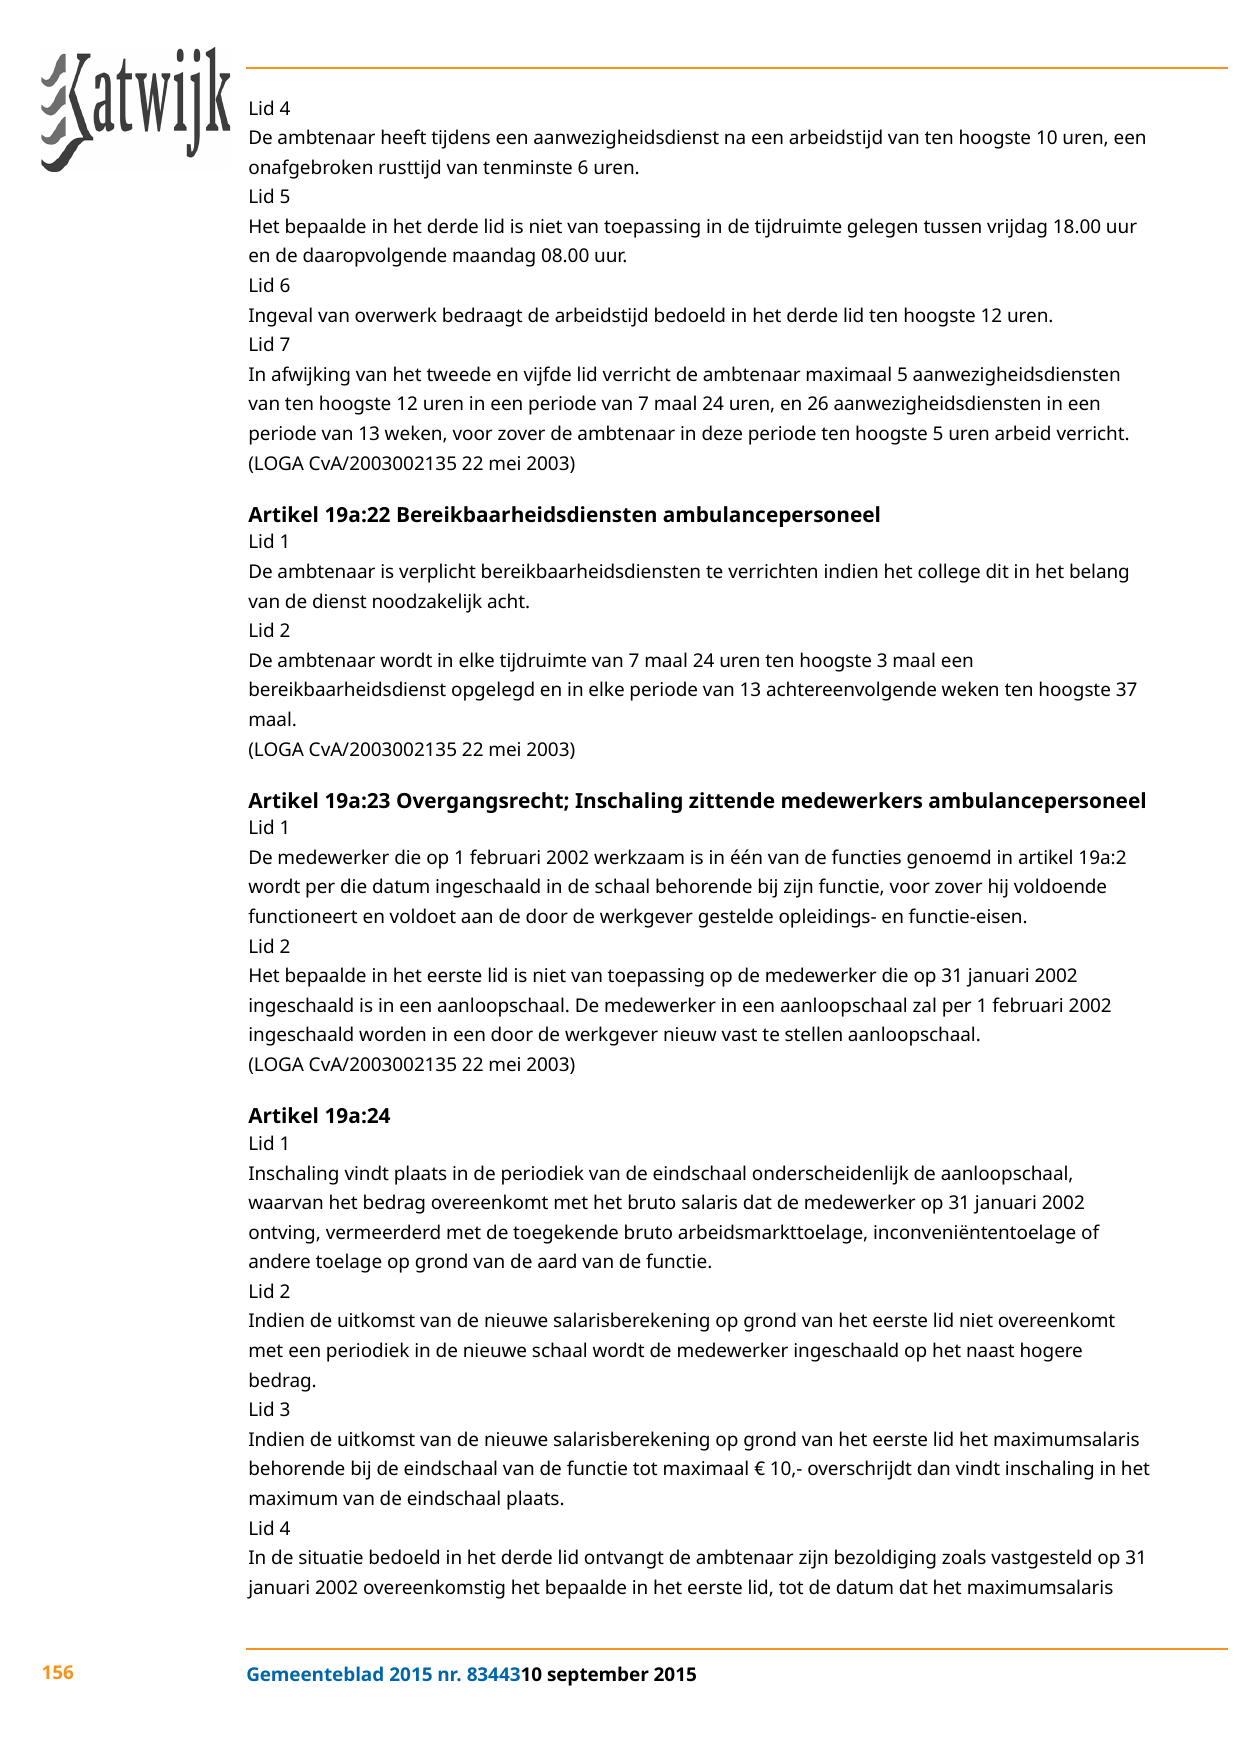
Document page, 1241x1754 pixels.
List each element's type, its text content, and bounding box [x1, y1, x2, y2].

text De ambtenaar wordt in elke tijdruimte van 7 maal 24 uren ten hoogste 3 maal een bereikbaarheidsdienst opgelegd en in elke periode van 13 achtereenvolgende weken ten hoogste 37 maal. [248, 647, 1152, 732]
text Artikel 19a:22 Bereikbaarheidsdiensten ambulancepersoneel [248, 500, 1152, 529]
text Artikel 19a:23 Overgangsrecht; Inschaling zittende medewerkers ambulancepersoneel [248, 786, 1152, 814]
text Lid 1 [248, 1130, 1152, 1156]
text Indien de uitkomst van de nieuwe salarisberekening op grond van het eerste lid het maximumsalaris behorende bij de eindschaal van de functie tot maximaal € 10,- overschrijdt dan vindt inschaling in het maximum van de eindschaal plaats. [248, 1426, 1152, 1511]
text Lid 1 [248, 814, 1152, 840]
text Lid 7 [248, 331, 1152, 357]
text In de situatie bedoeld in het derde lid ontvangt de ambtenaar zijn bezoldiging zoals vastgesteld op 31 januari 2002 overeenkomstig het bepaalde in het eerste lid, tot de datum dat het maximumsalaris [248, 1544, 1152, 1599]
text Artikel 19a:24 [248, 1102, 1152, 1130]
text Lid 2 [248, 933, 1152, 959]
text In afwijking van het tweede en vijfde lid verricht de ambtenaar maximaal 5 aanwezigheidsdiensten van ten hoogste 12 uren in een periode van 7 maal 24 uren, en 26 aanwezigheidsdiensten in een periode van 13 weken, voor zover de ambtenaar in deze periode ten hoogste 5 uren arbeid verricht. [248, 361, 1152, 446]
picture [41, 47, 231, 172]
text Indien de uitkomst van de nieuwe salarisberekening op grond van het eerste lid niet overeenkomt met een periodiek in de nieuwe schaal wordt de medewerker ingeschaald op het naast hogere bedrag. [248, 1308, 1152, 1392]
text Lid 1 [248, 529, 1152, 554]
text Het bepaalde in het eerste lid is niet van toepassing op de medewerker die op 31 januari 2002 ingeschaald is in een aanloopschaal. De medewerker in een aanloopschaal zal per 1 februari 2002 ingeschaald worden in een door de werkgever nieuw vast te stellen aanloopschaal. [248, 962, 1152, 1047]
text (LOGA CvA/2003002135 22 mei 2003) [248, 450, 1152, 476]
text Lid 2 [248, 617, 1152, 643]
text Lid 2 [248, 1278, 1152, 1304]
text Lid 3 [248, 1396, 1152, 1422]
text Lid 6 [248, 272, 1152, 298]
text De medewerker die op 1 februari 2002 werkzaam is in één van de functies genoemd in artikel 19a:2 wordt per die datum ingeschaald in de schaal behorende bij zijn functie, voor zover hij voldoende functioneert en voldoet aan de door de werkgever gestelde opleidings- en functie-eisen. [248, 844, 1152, 929]
text Lid 5 [248, 183, 1152, 209]
text Inschaling vindt plaats in de periodiek van de eindschaal onderscheidenlijk de aanloopschaal, waarvan het bedrag overeenkomt met het bruto salaris dat de medewerker op 31 januari 2002 ontving, vermeerderd met de toegekende bruto arbeidsmarkttoelage, inconveniëntentoelage of andere toelage op grond van de aard van de functie. [248, 1160, 1152, 1274]
text Lid 4 [248, 1515, 1152, 1540]
text Ingeval van overwerk bedraagt de arbeidstijd bedoeld in het derde lid ten hoogste 12 uren. [248, 302, 1152, 328]
text (LOGA CvA/2003002135 22 mei 2003) [248, 1051, 1152, 1077]
text Lid 4 [248, 95, 1152, 121]
text De ambtenaar is verplicht bereikbaarheidsdiensten te verrichten indien het college dit in het belang van de dienst noodzakelijk acht. [248, 558, 1152, 613]
text Het bepaalde in het derde lid is niet van toepassing in de tijdruimte gelegen tussen vrijdag 18.00 uur en de daaropvolgende maandag 08.00 uur. [248, 213, 1152, 268]
text De ambtenaar heeft tijdens een aanwezigheidsdienst na een arbeidstijd van ten hoogste 10 uren, een onafgebroken rusttijd van tenminste 6 uren. [248, 124, 1152, 180]
text (LOGA CvA/2003002135 22 mei 2003) [248, 736, 1152, 761]
